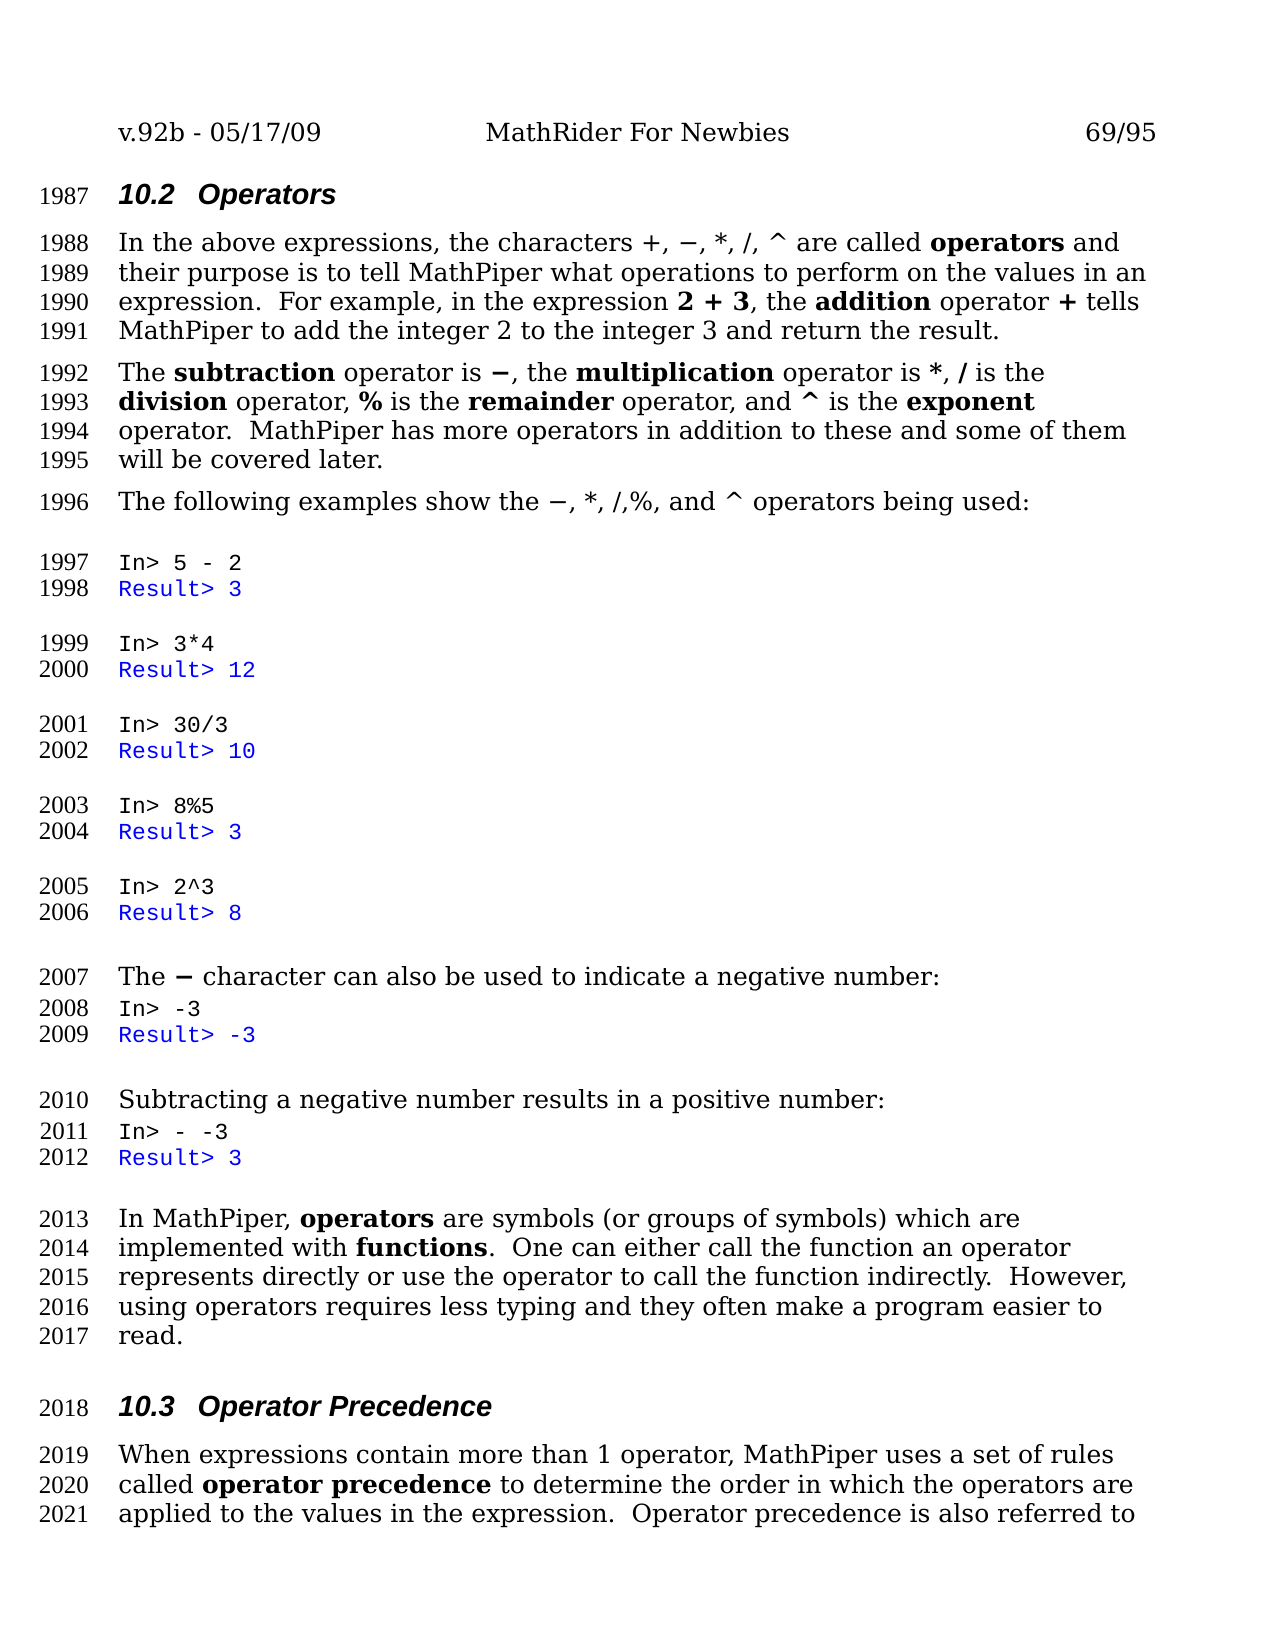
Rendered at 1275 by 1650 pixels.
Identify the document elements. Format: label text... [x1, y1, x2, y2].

text The − character can also be used to indicate a negative number: [118, 962, 1157, 992]
text In the above expressions, the characters +, −, *, /, ^ are called operators and their purpose is to tell MathPiper what operations to perform on the values in an expression. For example, in the expression 2 + 3, the addition operator + tells MathPiper to add the integer 2 to the integer 3 and return the result. [118, 228, 1157, 345]
text Result> 3 [118, 577, 1157, 603]
text When expressions contain more than 1 operator, MathPiper uses a set of rules called operator precedence to determine the order in which the operators are applied to the values in the expression. Operator precedence is also referred to [118, 1441, 1157, 1528]
text Result> 10 [118, 739, 1157, 765]
text In> -3 [118, 998, 1157, 1024]
text In> 5 - 2 [118, 551, 1157, 577]
text In> 3*4 [118, 632, 1157, 658]
text Result> 3 [118, 820, 1157, 846]
text Result> 8 [118, 901, 1157, 927]
text In MathPiper, operators are symbols (or groups of symbols) which are implemented with functions. One can either call the function an operator represents directly or use the operator to call the function indirectly. However, using operators requires less typing and they often make a program easier to read. [118, 1204, 1157, 1350]
text In> - -3 [118, 1120, 1157, 1146]
text The subtraction operator is −, the multiplication operator is *, / is the division operator, % is the remainder operator, and ^ is the exponent operator. MathPiper has more operators in addition to these and some of them will be covered later. [118, 357, 1157, 474]
text Subtracting a negative number results in a positive number: [118, 1085, 1157, 1114]
text In> 2^3 [118, 875, 1157, 901]
text In> 8%5 [118, 794, 1157, 820]
subtitle Operator Precedence [118, 1389, 1157, 1423]
text The following examples show the −, *, /,%, and ^ operators being used: [118, 487, 1157, 516]
subtitle Operators [118, 177, 1157, 210]
text Result> 12 [118, 658, 1157, 684]
text Result> -3 [118, 1024, 1157, 1049]
text In> 30/3 [118, 713, 1157, 739]
text Result> 3 [118, 1146, 1157, 1172]
